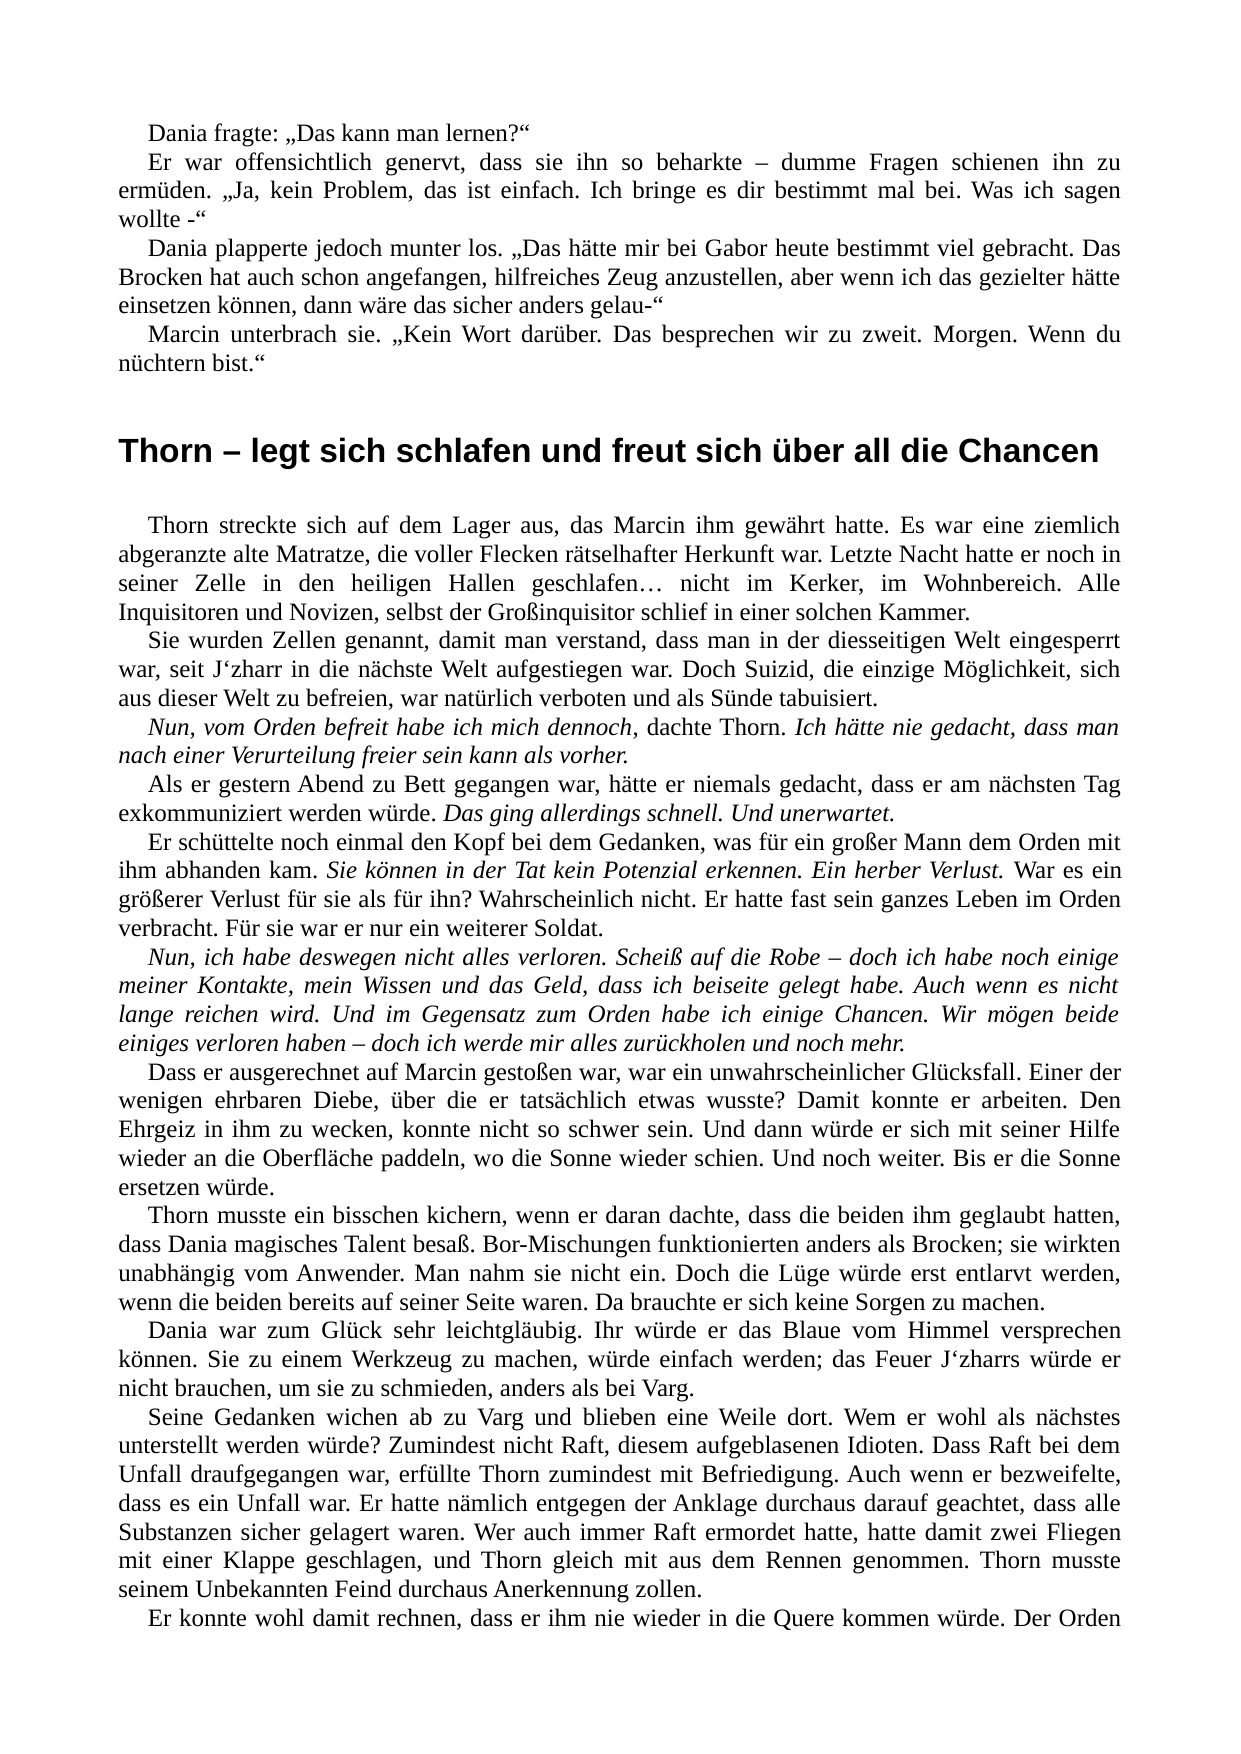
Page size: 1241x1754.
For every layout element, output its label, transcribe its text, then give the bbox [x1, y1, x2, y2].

text Dania fragte: „Das kann man lernen?“ [118, 118, 1122, 147]
text Dass er ausgerechnet auf Marcin gestoßen war, war ein unwahrscheinlicher Glücksfall. Einer der wenigen ehrbaren Diebe, über die er tatsächlich etwas wusste? Damit konnte er arbeiten. Den Ehrgeiz in ihm zu wecken, konnte nicht so schwer sein. Und dann würde er sich mit seiner Hilfe wieder an die Oberfläche paddeln, wo die Sonne wieder schien. Und noch weiter. Bis er die Sonne ersetzen würde. [118, 1057, 1122, 1201]
text Als er gestern Abend zu Bett gegangen war, hätte er niemals gedacht, dass er am nächsten Tag exkommuniziert werden würde. Das ging allerdings schnell. Und unerwartet. [118, 769, 1122, 827]
text Seine Gedanken wichen ab zu Varg und blieben eine Weile dort. Wem er wohl als nächstes unterstellt werden würde? Zumindest nicht Raft, diesem aufgeblasenen Idioten. Dass Raft bei dem Unfall draufgegangen war, erfüllte Thorn zumindest mit Befriedigung. Auch wenn er bezweifelte, dass es ein Unfall war. Er hatte nämlich entgegen der Anklage durchaus darauf geachtet, dass alle Substanzen sicher gelagert waren. Wer auch immer Raft ermordet hatte, hatte damit zwei Fliegen mit einer Klappe geschlagen, und Thorn gleich mit aus dem Rennen genommen. Thorn musste seinem Unbekannten Feind durchaus Anerkennung zollen. [118, 1402, 1122, 1603]
subtitle Thorn – legt sich schlafen und freut sich über all die Chancen [118, 431, 1122, 469]
text Dania war zum Glück sehr leichtgläubig. Ihr würde er das Blaue vom Himmel versprechen können. Sie zu einem Werkzeug zu machen, würde einfach werden; das Feuer J‘zharrs würde er nicht brauchen, um sie zu schmieden, anders als bei Varg. [118, 1316, 1122, 1402]
text Dania plapperte jedoch munter los. „Das hätte mir bei Gabor heute bestimmt viel gebracht. Das Brocken hat auch schon angefangen, hilfreiches Zeug anzustellen, aber wenn ich das gezielter hätte einsetzen können, dann wäre das sicher anders gelau-“ [118, 233, 1122, 319]
text Thorn musste ein bisschen kichern, wenn er daran dachte, dass die beiden ihm geglaubt hatten, dass Dania magisches Talent besaß. Bor-Mischungen funktionierten anders als Brocken; sie wirkten unabhängig vom Anwender. Man nahm sie nicht ein. Doch die Lüge würde erst entlarvt werden, wenn die beiden bereits auf seiner Seite waren. Da brauchte er sich keine Sorgen zu machen. [118, 1201, 1122, 1316]
text Marcin unterbrach sie. „Kein Wort darüber. Das besprechen wir zu zweit. Morgen. Wenn du nüchtern bist.“ [118, 319, 1122, 377]
text Sie wurden Zellen genannt, damit man verstand, dass man in der diesseitigen Welt eingesperrt war, seit J‘zharr in die nächste Welt aufgestiegen war. Doch Suizid, die einzige Möglichkeit, sich aus dieser Welt zu befreien, war natürlich verboten und als Sünde tabuisiert. [118, 626, 1122, 712]
text Er war offensichtlich genervt, dass sie ihn so beharkte – dumme Fragen schienen ihn zu ermüden. „Ja, kein Problem, das ist einfach. Ich bringe es dir bestimmt mal bei. Was ich sagen wollte -“ [118, 147, 1122, 233]
text Er konnte wohl damit rechnen, dass er ihm nie wieder in die Quere kommen würde. Der Orden [118, 1603, 1122, 1632]
text Er schüttelte noch einmal den Kopf bei dem Gedanken, was für ein großer Mann dem Orden mit ihm abhanden kam. Sie können in der Tat kein Potenzial erkennen. Ein herber Verlust. War es ein größerer Verlust für sie als für ihn? Wahrscheinlich nicht. Er hatte fast sein ganzes Leben im Orden verbracht. Für sie war er nur ein weiterer Soldat. [118, 827, 1122, 942]
text Nun, vom Orden befreit habe ich mich dennoch, dachte Thorn. Ich hätte nie gedacht, dass man nach einer Verurteilung freier sein kann als vorher. [118, 712, 1122, 769]
text Nun, ich habe deswegen nicht alles verloren. Scheiß auf die Robe – doch ich habe noch einige meiner Kontakte, mein Wissen und das Geld, dass ich beiseite gelegt habe. Auch wenn es nicht lange reichen wird. Und im Gegensatz zum Orden habe ich einige Chancen. Wir mögen beide einiges verloren haben – doch ich werde mir alles zurückholen und noch mehr. [118, 942, 1122, 1057]
text Thorn streckte sich auf dem Lager aus, das Marcin ihm gewährt hatte. Es war eine ziemlich abgeranzte alte Matratze, die voller Flecken rätselhafter Herkunft war. Letzte Nacht hatte er noch in seiner Zelle in den heiligen Hallen geschlafen… nicht im Kerker, im Wohnbereich. Alle Inquisitoren und Novizen, selbst der Großinquisitor schlief in einer solchen Kammer. [118, 511, 1122, 626]
